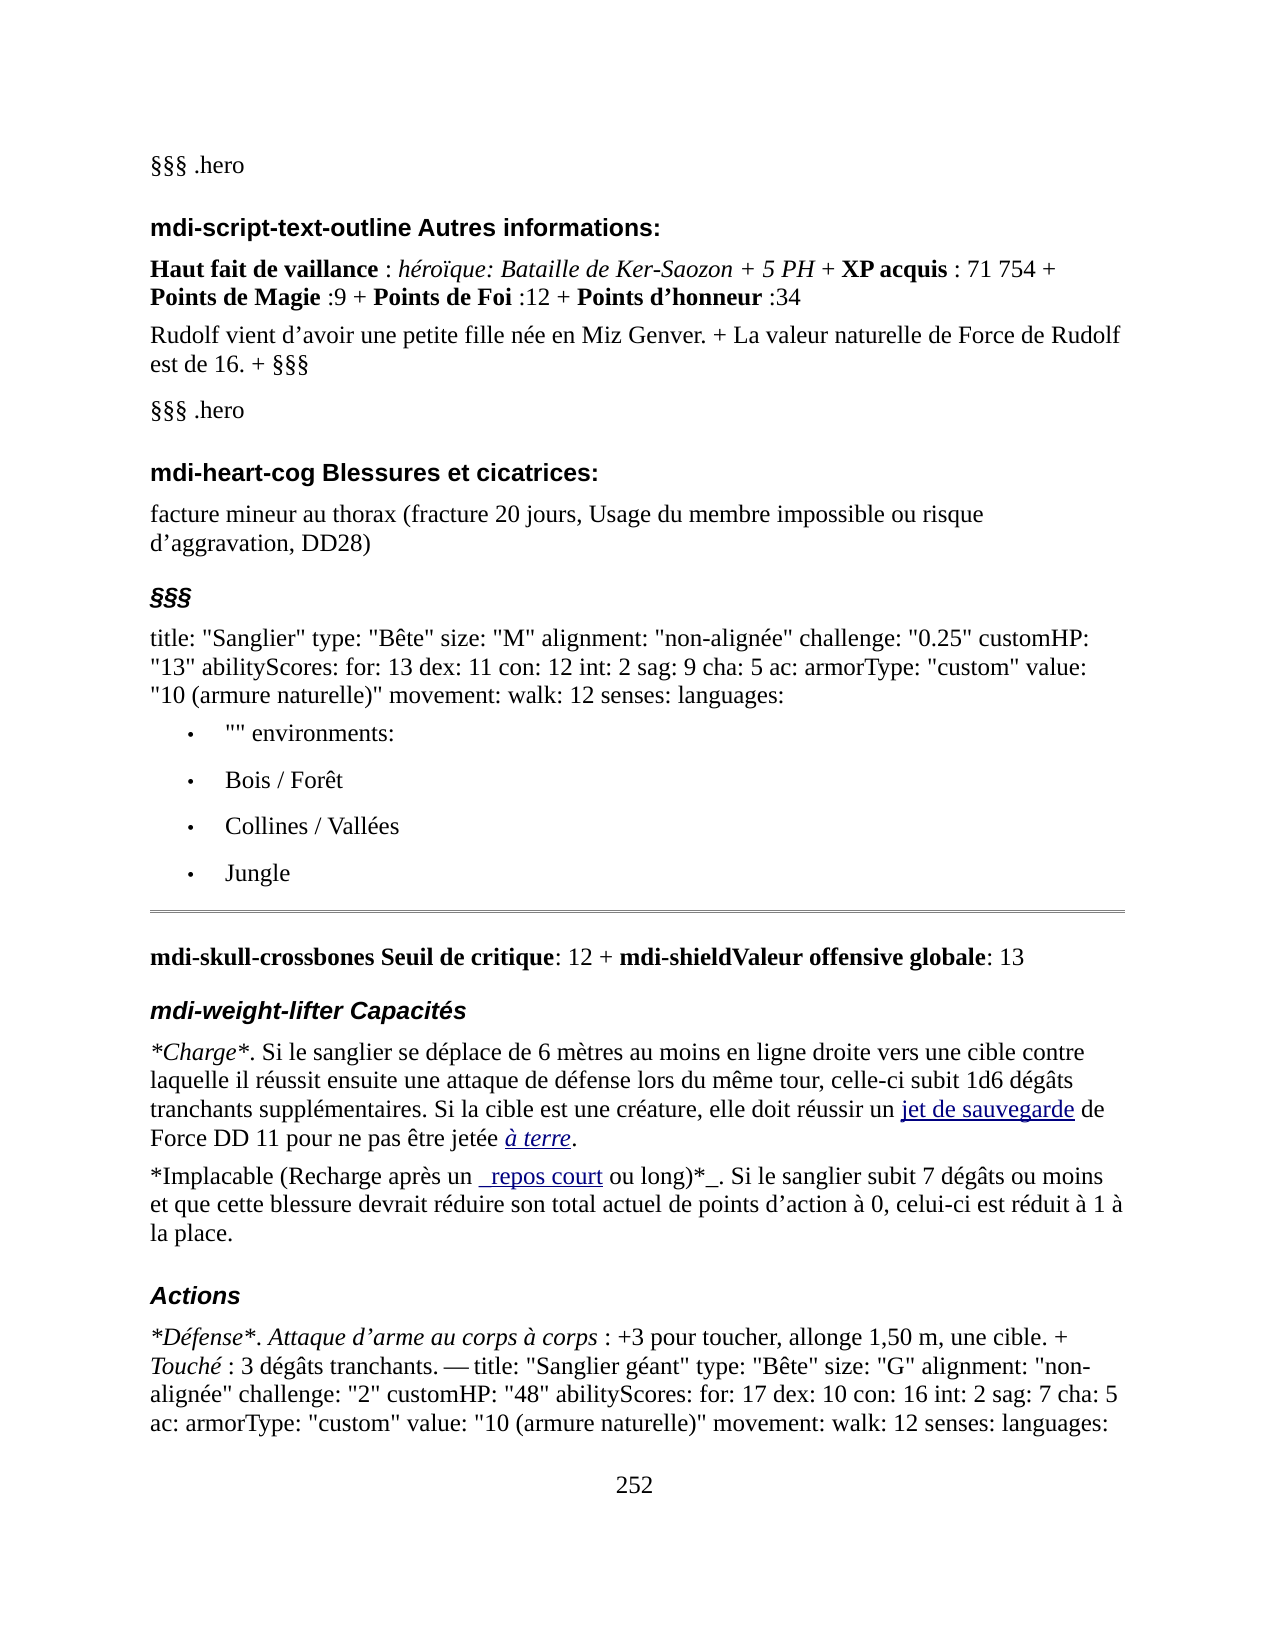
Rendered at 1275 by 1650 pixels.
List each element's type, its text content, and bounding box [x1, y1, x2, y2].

text title: "Sanglier" type: "Bête" size: "M" alignment: "non-alignée" challenge: "0.25" customHP: "13" abilityScores: for: 13 dex: 11 con: 12 int: 2 sag: 9 cha: 5 ac: armorType: "custom" value: "10 (armure naturelle)" movement: walk: 12 senses: languages: [150, 623, 1125, 709]
list "" environments: [187, 718, 1125, 747]
subtitle Actions [150, 1281, 1125, 1309]
text mdi-skull-crossbones Seuil de critique: 12 + mdi-shieldValeur offensive globale: 13 [150, 942, 1125, 971]
text §§§ .hero [150, 396, 1125, 424]
text Rudolf vient d’avoir une petite fille née en Miz Genver. + La valeur naturelle de Force de Rudolf est de 16. + §§§ [150, 320, 1125, 378]
text Haut fait de vaillance : héroïque: Bataille de Ker-Saozon + 5 PH + XP acquis : 71 754 + Points de Magie :9 + Points de Foi :12 + Points d’honneur :34 [150, 254, 1125, 311]
subtitle mdi-weight-lifter Capacités [150, 996, 1125, 1024]
subtitle mdi-script-text-outline Autres informations: [150, 213, 1125, 241]
text §§§ .hero [150, 150, 1125, 179]
text facture mineur au thorax (fracture 20 jours, Usage du membre impossible ou risque d’aggravation, DD28) [150, 499, 1125, 557]
list Bois / Forêt [187, 765, 1125, 793]
text *Défense*. Attaque d’arme au corps à corps : +3 pour toucher, allonge 1,50 m, une cible. + Touché : 3 dégâts tranchants. — title: "Sanglier géant" type: "Bête" size: "G" alignment: "non-alignée" challenge: "2" customHP: "48" abilityScores: for: 17 dex: 10 con: 16 int: 2 sag: 7 cha: 5 ac: armorType: "custom" value: "10 (armure naturelle)" movement: walk: 12 senses: languages: [150, 1322, 1125, 1437]
list Jungle [187, 858, 1125, 887]
list Collines / Vallées [187, 811, 1125, 840]
subtitle mdi-heart-cog Blessures et cicatrices: [150, 458, 1125, 487]
subtitle §§§ [150, 582, 1125, 610]
text *Implacable (Recharge après un _repos court ou long)*_. Si le sanglier subit 7 dégâts ou moins et que cette blessure devrait réduire son total actuel de points d’action à 0, celui-ci est réduit à 1 à la place. [150, 1161, 1125, 1247]
text *Charge*. Si le sanglier se déplace de 6 mètres au moins en ligne droite vers une cible contre laquelle il réussit ensuite une attaque de défense lors du même tour, celle-ci subit 1d6 dégâts tranchants supplémentaires. Si la cible est une créature, elle doit réussir un jet de sauvegarde de Force DD 11 pour ne pas être jetée à terre. [150, 1037, 1125, 1152]
